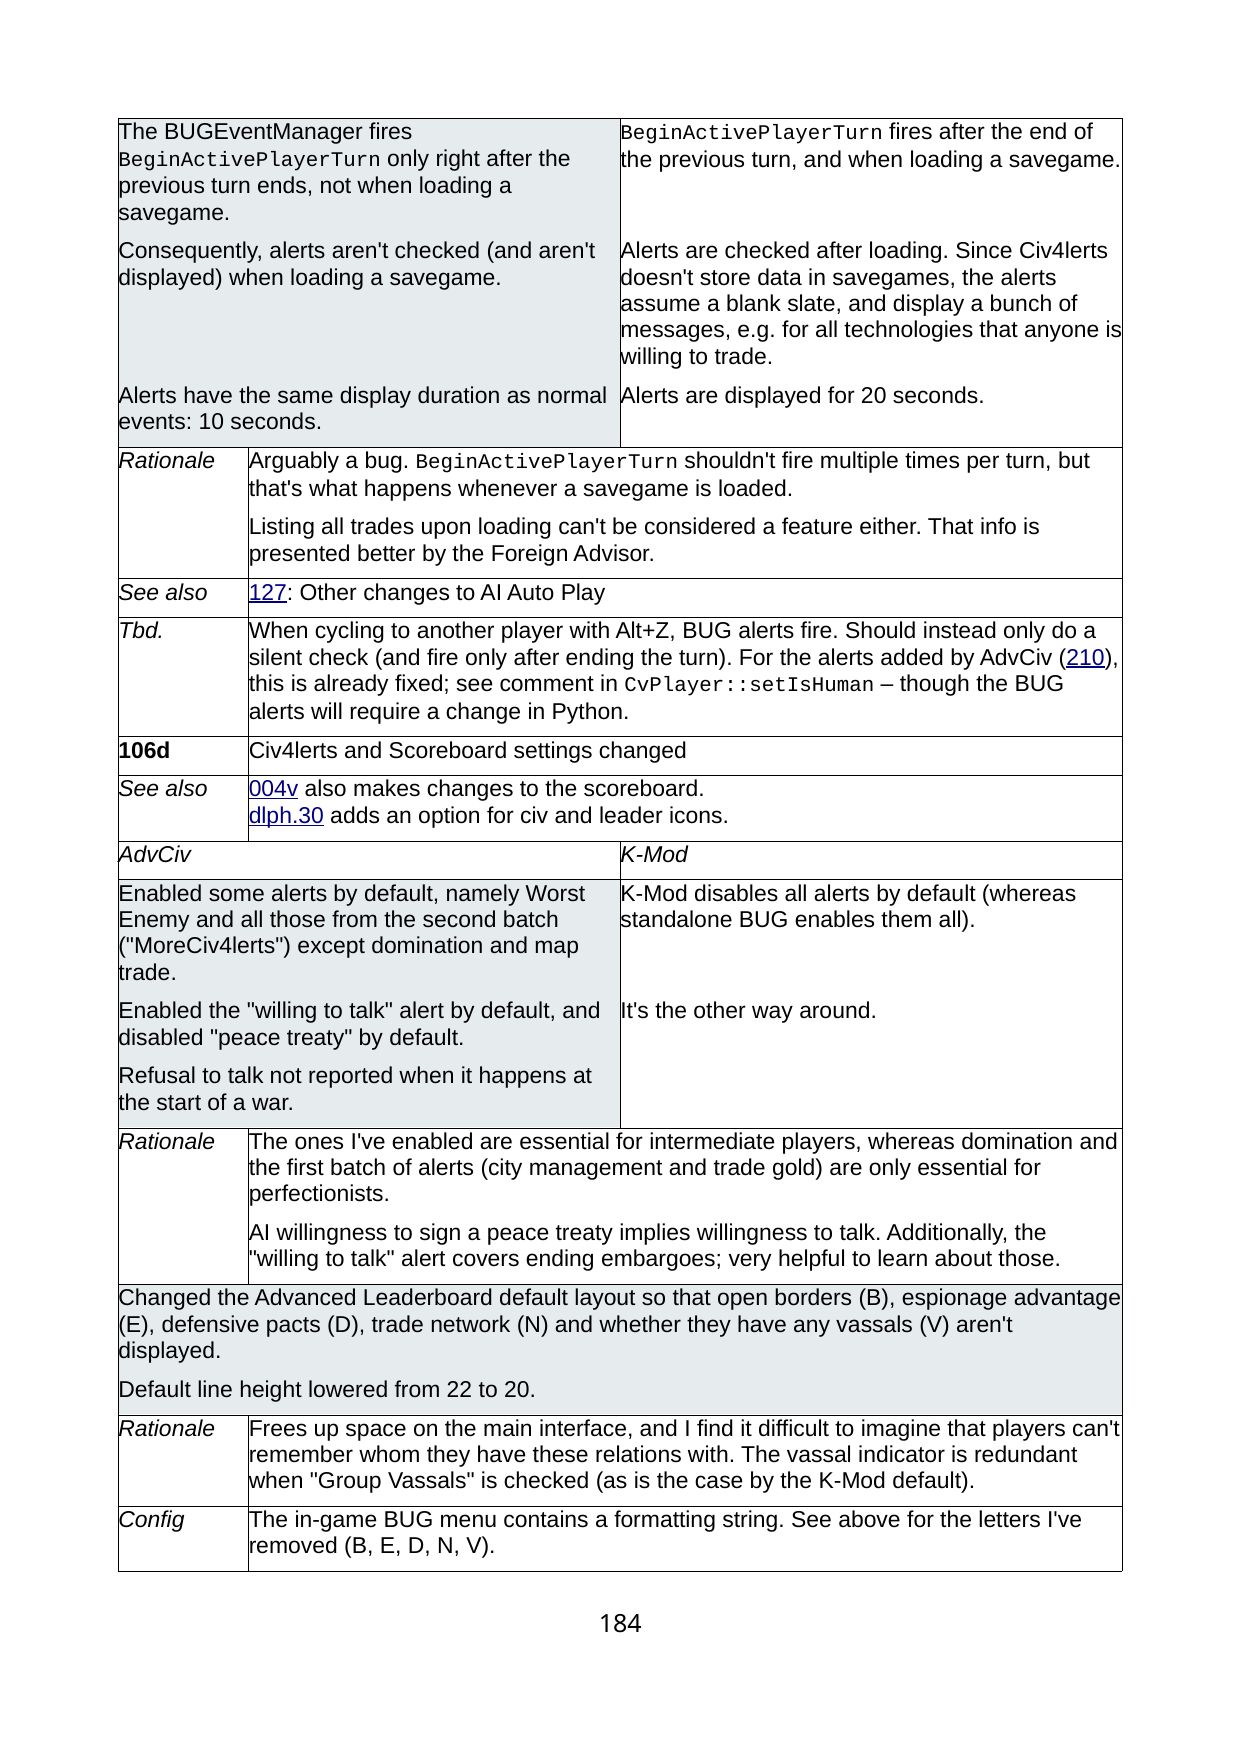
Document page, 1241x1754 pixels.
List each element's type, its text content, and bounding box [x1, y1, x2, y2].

table_cell The BUGEventManager fires BeginActivePlayerTurn only right after the previous turn ends, not when loading a savegame. Consequently, alerts aren't checked (and aren't displayed) when loading a savegame. Alerts have the same display duration as normal events: 10 seconds. [119, 119, 620, 447]
table_cell AdvCiv [119, 842, 620, 879]
table_cell Rationale [119, 1129, 248, 1284]
table_cell Tbd. [119, 618, 248, 736]
table_cell See also [119, 579, 248, 617]
table_cell When cycling to another player with Alt+Z, BUG alerts fire. Should instead only do a silent check (and fire only after ending the turn). For the alerts added by AdvCiv (210), this is already fixed; see comment in CvPlayer::setIsHuman – though the BUG alerts will require a change in Python. [249, 618, 1122, 736]
table_cell Rationale [119, 448, 248, 578]
table_cell K-Mod [621, 842, 1122, 879]
table_cell The in-game BUG menu contains a formatting string. See above for the letters I've removed (B, E, D, N, V). [249, 1507, 1122, 1571]
table_cell Arguably a bug. BeginActivePlayerTurn shouldn't fire multiple times per turn, but that's what happens whenever a savegame is loaded. Listing all trades upon loading can't be considered a feature either. That info is presented better by the Foreign Advisor. [249, 448, 1122, 578]
table_cell Enabled some alerts by default, namely Worst Enemy and all those from the second batch ("MoreCiv4lerts") except domination and map trade. Enabled the "willing to talk" alert by default, and disabled "peace treaty" by default. Refusal to talk not reported when it happens at the start of a war. [119, 880, 620, 1127]
table_cell Frees up space on the main interface, and I find it difficult to imagine that players can't remember whom they have these relations with. The vassal indicator is redundant when "Group Vassals" is checked (as is the case by the K-Mod default). [249, 1416, 1122, 1506]
table_cell BeginActivePlayerTurn fires after the end of the previous turn, and when loading a savegame. Alerts are checked after loading. Since Civ4lerts doesn't store data in savegames, the alerts assume a blank slate, and display a bunch of messages, e.g. for all technologies that anyone is willing to trade. Alerts are displayed for 20 seconds. [621, 119, 1122, 447]
table_cell 004v also makes changes to the scoreboard. dlph.30 adds an option for civ and leader icons. [249, 776, 1122, 841]
table_cell 106d [119, 737, 248, 775]
table_cell Config [119, 1507, 248, 1571]
table_cell Civ4lerts and Scoreboard settings changed [249, 737, 1122, 775]
table_cell The ones I've enabled are essential for intermediate players, whereas domination and the first batch of alerts (city management and trade gold) are only essential for perfectionists. AI willingness to sign a peace treaty implies willingness to talk. Additionally, the "willing to talk" alert covers ending embargoes; very helpful to learn about those. [249, 1129, 1122, 1284]
table_cell See also [119, 776, 248, 841]
table_cell Rationale [119, 1416, 248, 1506]
table_cell 127: Other changes to AI Auto Play [249, 579, 1122, 617]
table_cell K-Mod disables all alerts by default (whereas standalone BUG enables them all). It's the other way around. [621, 880, 1122, 1127]
table_cell Changed the Advanced Leaderboard default layout so that open borders (B), espionage advantage (E), defensive pacts (D), trade network (N) and whether they have any vassals (V) aren't displayed. Default line height lowered from 22 to 20. [119, 1285, 1122, 1414]
